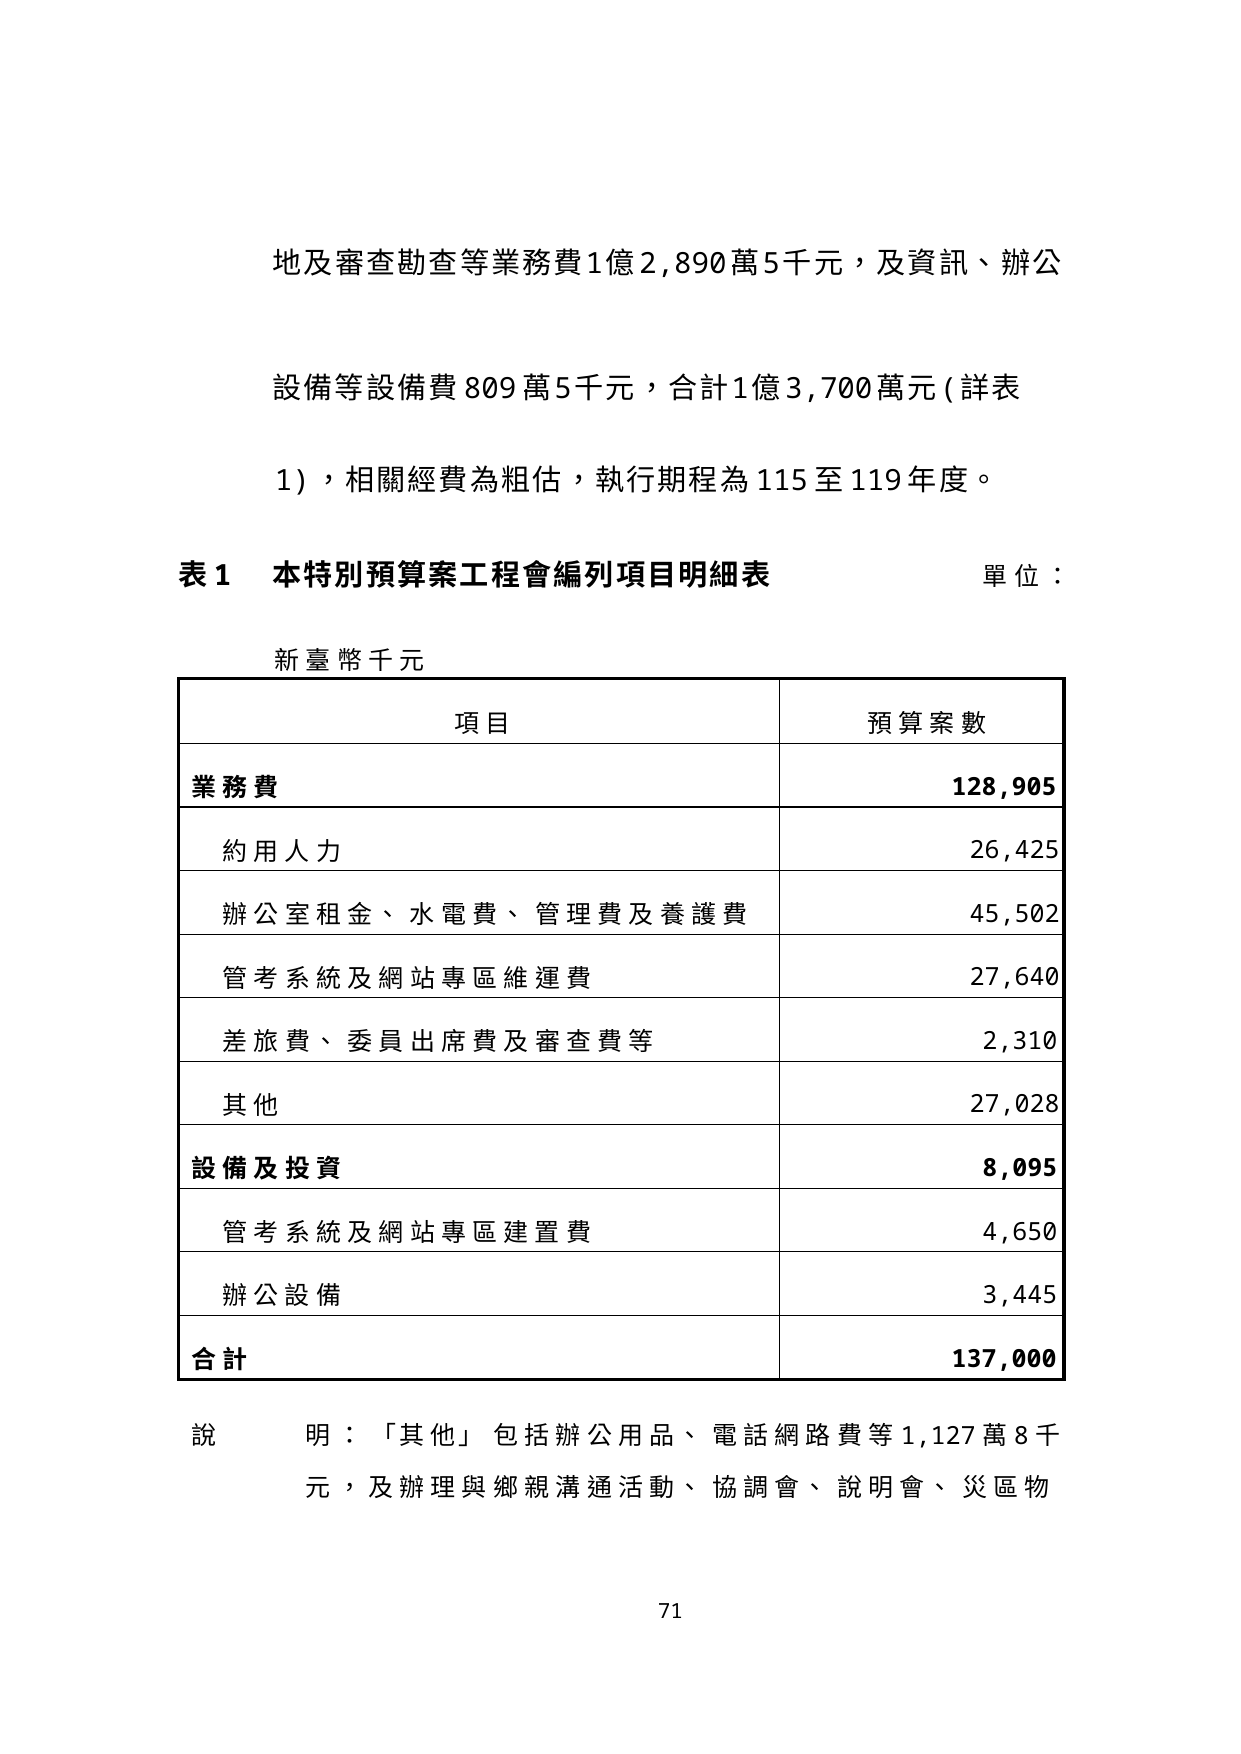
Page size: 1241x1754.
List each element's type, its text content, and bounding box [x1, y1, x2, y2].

table_cell 差旅費、委員出席費及審查費等 [180, 998, 779, 1061]
table_cell 辦公室租金、水電費、管理費及養護費 [180, 871, 779, 933]
table_cell 8,095 [780, 1125, 1062, 1188]
table_cell 業務費 [180, 744, 779, 806]
table_cell 2,310 [780, 998, 1062, 1061]
table_cell 合計 [180, 1316, 779, 1378]
table_cell 管考系統及網站專區維運費 [180, 935, 779, 997]
table_cell 27,028 [780, 1062, 1062, 1124]
table_cell 128,905 [780, 744, 1062, 806]
table_cell 137,000 [780, 1316, 1062, 1378]
table_cell 辦公設備 [180, 1252, 779, 1315]
text 地及審查勘查等業務費1億2,890萬5千元，及資訊、辦公設備等設備費809萬5千元，合計1億3,700萬元(詳表1)，相關經費為粗估，執行期程為115至119年度。 [266, 177, 1063, 490]
table_cell 管考系統及網站專區建置費 [180, 1189, 779, 1251]
text 說 明：「其他」包括辦公用品、電話網路費等1,127萬8千元，及辦理與鄉親溝通活動、協調會、說明會、災區物 [178, 1381, 1063, 1506]
table_cell 其他 [180, 1062, 779, 1124]
table_header 預算案數 [780, 680, 1062, 743]
table_cell 26,425 [780, 808, 1062, 870]
table_cell 27,640 [780, 935, 1062, 997]
table_cell 約用人力 [180, 808, 779, 870]
table_cell 設備及投資 [180, 1125, 779, 1188]
table_cell 45,502 [780, 871, 1062, 933]
table_cell 4,650 [780, 1189, 1062, 1251]
text 表1 本特別預算案工程會編列項目明細表 單位：新臺幣千元 [173, 490, 1063, 677]
table_header 項目 [180, 680, 779, 743]
table_cell 3,445 [780, 1252, 1062, 1315]
